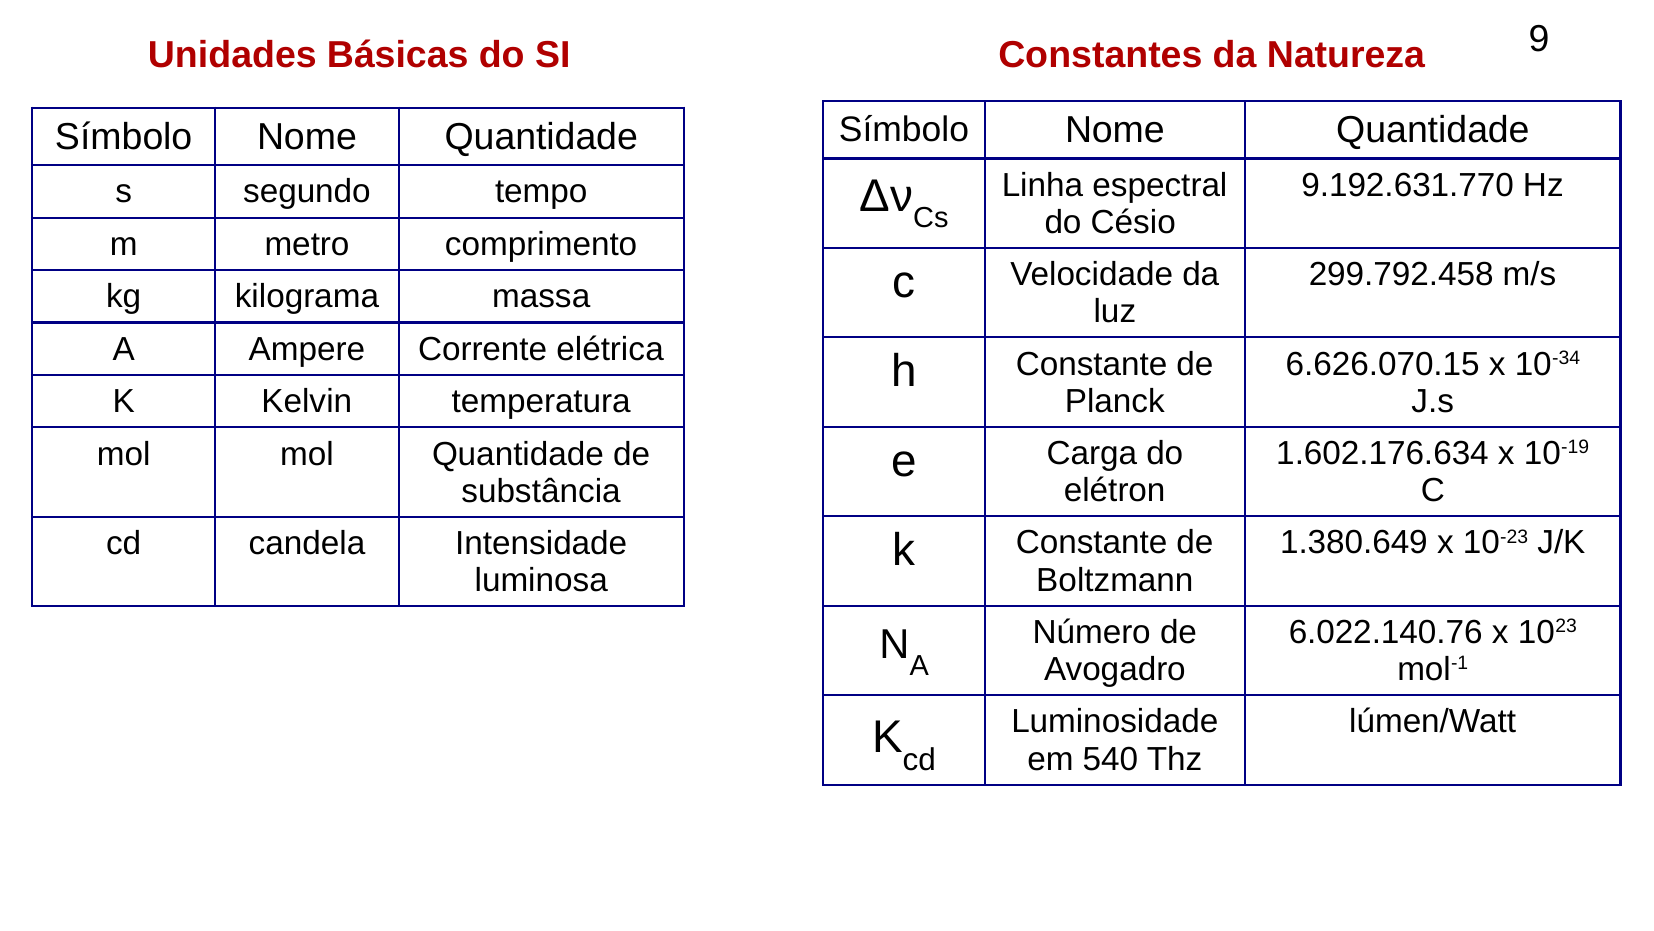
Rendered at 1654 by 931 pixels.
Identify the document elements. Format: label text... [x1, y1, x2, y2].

table_cell K [33, 376, 214, 426]
table_cell 299.792.458 m/s [1246, 249, 1619, 336]
table_cell k [824, 517, 984, 605]
text_box Constantes da Natureza [983, 25, 1440, 83]
table_header Símbolo [33, 109, 214, 164]
table_cell metro [216, 219, 398, 269]
table_cell e [824, 428, 984, 515]
table_cell Kelvin [216, 376, 398, 426]
table_cell Constante de Planck [986, 338, 1244, 426]
table_cell s [33, 166, 214, 217]
table_cell kilograma [216, 271, 398, 321]
table_cell comprimento [400, 219, 683, 269]
text_box Unidades Básicas do SI [133, 25, 586, 83]
table_cell Carga do elétron [986, 428, 1244, 515]
table_cell kg [33, 271, 214, 321]
table_cell A [33, 324, 214, 374]
table_cell 9.192.631.770 Hz [1246, 160, 1619, 247]
table_cell 1.602.176.634 x 10-19 C [1246, 428, 1619, 515]
table_cell Constante de Boltzmann [986, 517, 1244, 605]
table_cell Quantidade de substância [400, 428, 683, 516]
table_cell segundo [216, 166, 398, 217]
table_cell cd [33, 518, 214, 605]
table_cell Ampere [216, 324, 398, 374]
table_cell 6.022.140.76 x 1023 mol-1 [1246, 607, 1619, 694]
table_cell h [824, 338, 984, 426]
table_header Nome [216, 109, 398, 164]
table_cell mol [216, 428, 398, 516]
table_header Símbolo [824, 102, 984, 157]
table_cell tempo [400, 166, 683, 217]
text_box [1513, 9, 1654, 67]
table_cell 1.380.649 x 10-23 J/K [1246, 517, 1619, 605]
table_cell temperatura [400, 376, 683, 426]
table_header Quantidade [400, 109, 683, 164]
table_cell 6.626.070.15 x 10-34 J.s [1246, 338, 1619, 426]
table_header Quantidade [1246, 102, 1619, 157]
table_header Nome [986, 102, 1244, 157]
table_cell Luminosidade em 540 Thz [986, 696, 1244, 784]
table_cell lúmen/Watt [1246, 696, 1619, 784]
table_cell m [33, 219, 214, 269]
table_cell Número de Avogadro [986, 607, 1244, 694]
table_cell Intensidade luminosa [400, 518, 683, 605]
table_cell massa [400, 271, 683, 321]
table_cell Linha espectral do Césio [986, 160, 1244, 247]
table_cell c [824, 249, 984, 336]
table_cell Kcd [824, 696, 984, 784]
table_cell Corrente elétrica [400, 324, 683, 374]
table_cell ΔνCs [824, 160, 984, 247]
table_cell Velocidade da luz [986, 249, 1244, 336]
table_cell NA [824, 607, 984, 694]
table_cell candela [216, 518, 398, 605]
table_cell mol [33, 428, 214, 516]
